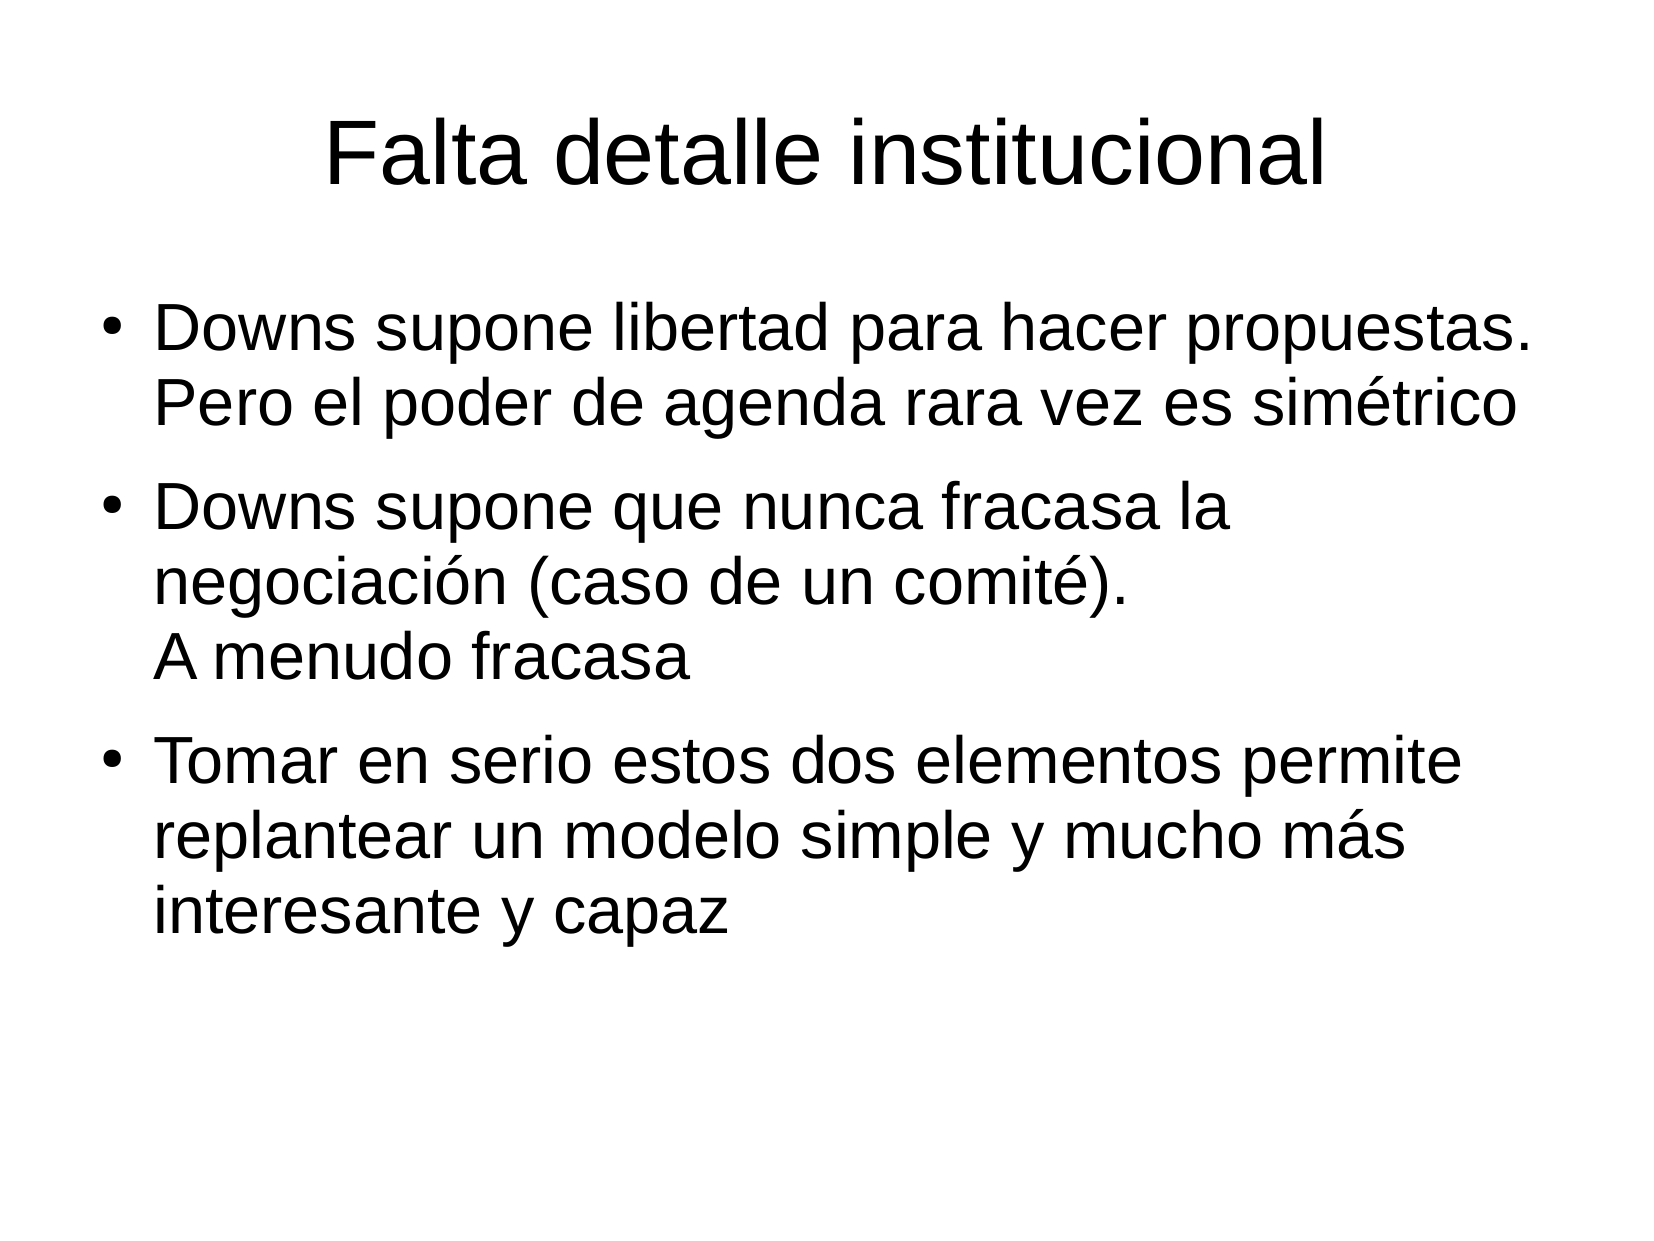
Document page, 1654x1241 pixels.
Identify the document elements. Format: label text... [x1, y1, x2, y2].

title Falta detalle institucional [82, 49, 1571, 257]
list Downs supone libertad para hacer propuestas. Pero el poder de agenda rara vez es simétrico Downs supone que nunca fracasa la negociación (caso de un comité). A menudo fracasa Tomar en serio estos dos elementos permite replantear un modelo simple y mucho más interesante y capaz [82, 290, 1571, 1010]
